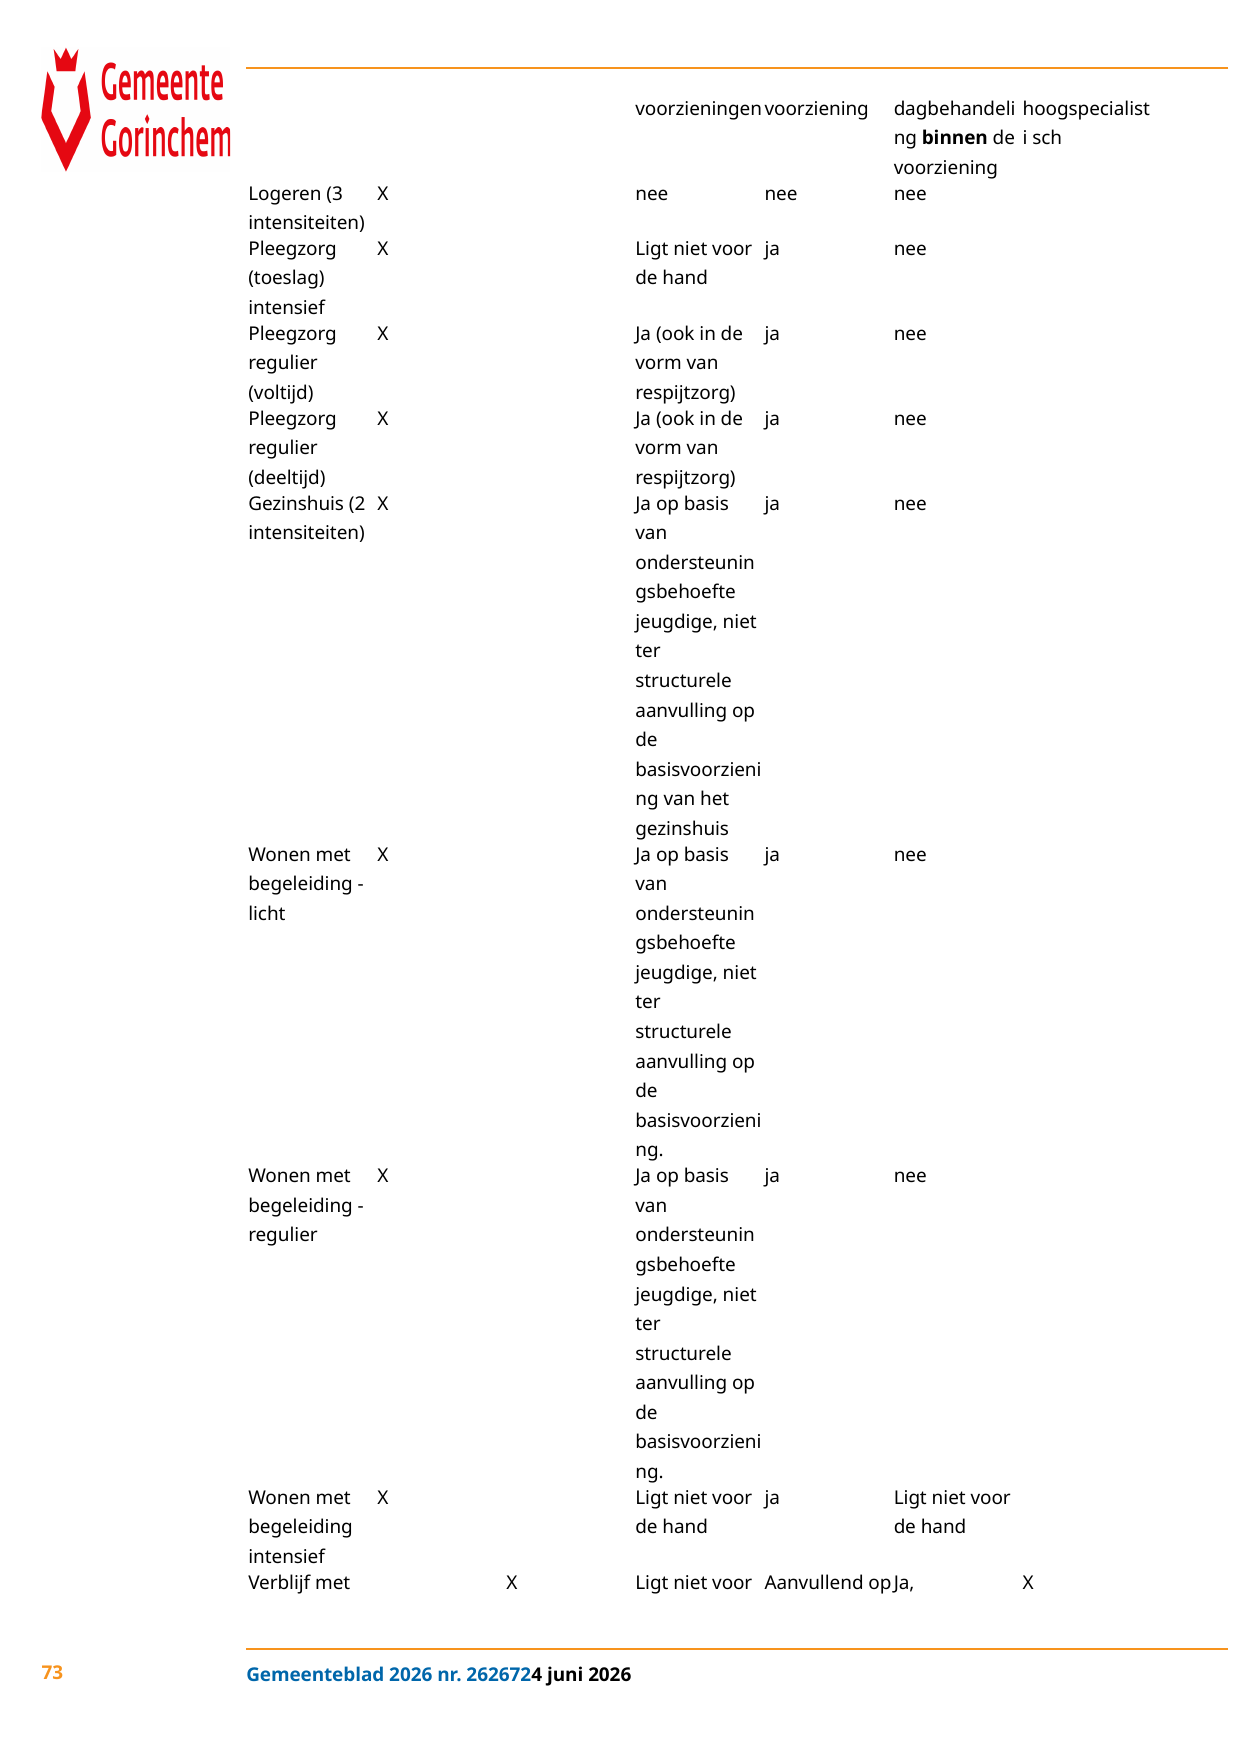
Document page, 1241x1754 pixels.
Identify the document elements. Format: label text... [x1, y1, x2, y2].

table_cell nee [894, 841, 1022, 1162]
table_cell X [377, 841, 506, 1162]
table_cell Ligt niet voor de hand [635, 1484, 764, 1569]
table_cell nee [894, 320, 1022, 405]
table_cell X [377, 1484, 506, 1569]
table_cell Ligt niet voor de hand [894, 1484, 1022, 1569]
table_cell Ligt niet voor de hand [635, 235, 764, 320]
table_cell Ja, [894, 1569, 1022, 1594]
table_cell Verblijf met [248, 1569, 377, 1594]
table_cell [1023, 235, 1152, 320]
table_cell Wonen met begeleiding - regulier [248, 1163, 377, 1484]
table_cell Pleegzorg regulier (voltijd) [248, 320, 377, 405]
table_cell [506, 1163, 635, 1484]
table_cell [506, 405, 635, 490]
table_cell [506, 490, 635, 841]
table_cell Pleegzorg regulier (deeltijd) [248, 405, 377, 490]
table_header [377, 95, 506, 180]
table_cell ja [764, 841, 893, 1162]
table_cell Ja op basis van ondersteuningsbehoefte jeugdige, niet ter structurele aanvulling op de basisvoorziening. [635, 841, 764, 1162]
table_cell [1023, 180, 1152, 235]
table_cell X [377, 405, 506, 490]
table_cell [1023, 1484, 1152, 1569]
table_cell [377, 1569, 506, 1594]
table_cell ja [764, 320, 893, 405]
table_cell ja [764, 1484, 893, 1569]
table_cell Ja (ook in de vorm van respijtzorg) [635, 405, 764, 490]
table_cell X [506, 1569, 635, 1594]
table_cell X [377, 320, 506, 405]
table_cell [1023, 490, 1152, 841]
table_cell [506, 235, 635, 320]
table_cell X [377, 490, 506, 841]
table_cell [1023, 320, 1152, 405]
table_cell nee [764, 180, 893, 235]
table_header voorzieningen [635, 95, 764, 180]
table_cell X [377, 235, 506, 320]
table_cell Ja op basis van ondersteuningsbehoefte jeugdige, niet ter structurele aanvulling op de basisvoorziening van het gezinshuis [635, 490, 764, 841]
table_cell nee [635, 180, 764, 235]
table_cell nee [894, 180, 1022, 235]
table_cell X [1023, 1569, 1152, 1594]
table_header [506, 95, 635, 180]
table_cell Ligt niet voor [635, 1569, 764, 1594]
table_cell ja [764, 490, 893, 841]
table_cell Pleegzorg (toeslag) intensief [248, 235, 377, 320]
table_cell [506, 180, 635, 235]
table_cell X [377, 180, 506, 235]
table_cell Aanvullend op [764, 1569, 893, 1594]
table_cell Wonen met begeleiding - licht [248, 841, 377, 1162]
table_cell nee [894, 1163, 1022, 1484]
table_cell Gezinshuis (2 intensiteiten) [248, 490, 377, 841]
table_cell Ja (ook in de vorm van respijtzorg) [635, 320, 764, 405]
table_cell [506, 841, 635, 1162]
table_cell [1023, 405, 1152, 490]
table_header dagbehandeling binnen de voorziening [894, 95, 1022, 180]
table_cell nee [894, 490, 1022, 841]
table_cell nee [894, 405, 1022, 490]
table_cell ja [764, 405, 893, 490]
table_cell [1023, 1163, 1152, 1484]
table_header hoogspecialisti sch [1023, 95, 1152, 180]
table_cell [506, 1484, 635, 1569]
table_cell ja [764, 1163, 893, 1484]
table_cell Wonen met begeleiding intensief [248, 1484, 377, 1569]
table_header voorziening [764, 95, 893, 180]
table_header [248, 95, 377, 180]
table_cell X [377, 1163, 506, 1484]
table_cell Ja op basis van ondersteuningsbehoefte jeugdige, niet ter structurele aanvulling op de basisvoorziening. [635, 1163, 764, 1484]
table_cell [1023, 841, 1152, 1162]
table_cell Logeren (3 intensiteiten) [248, 180, 377, 235]
picture [41, 47, 231, 172]
table_cell nee [894, 235, 1022, 320]
table_cell ja [764, 235, 893, 320]
table_cell [506, 320, 635, 405]
